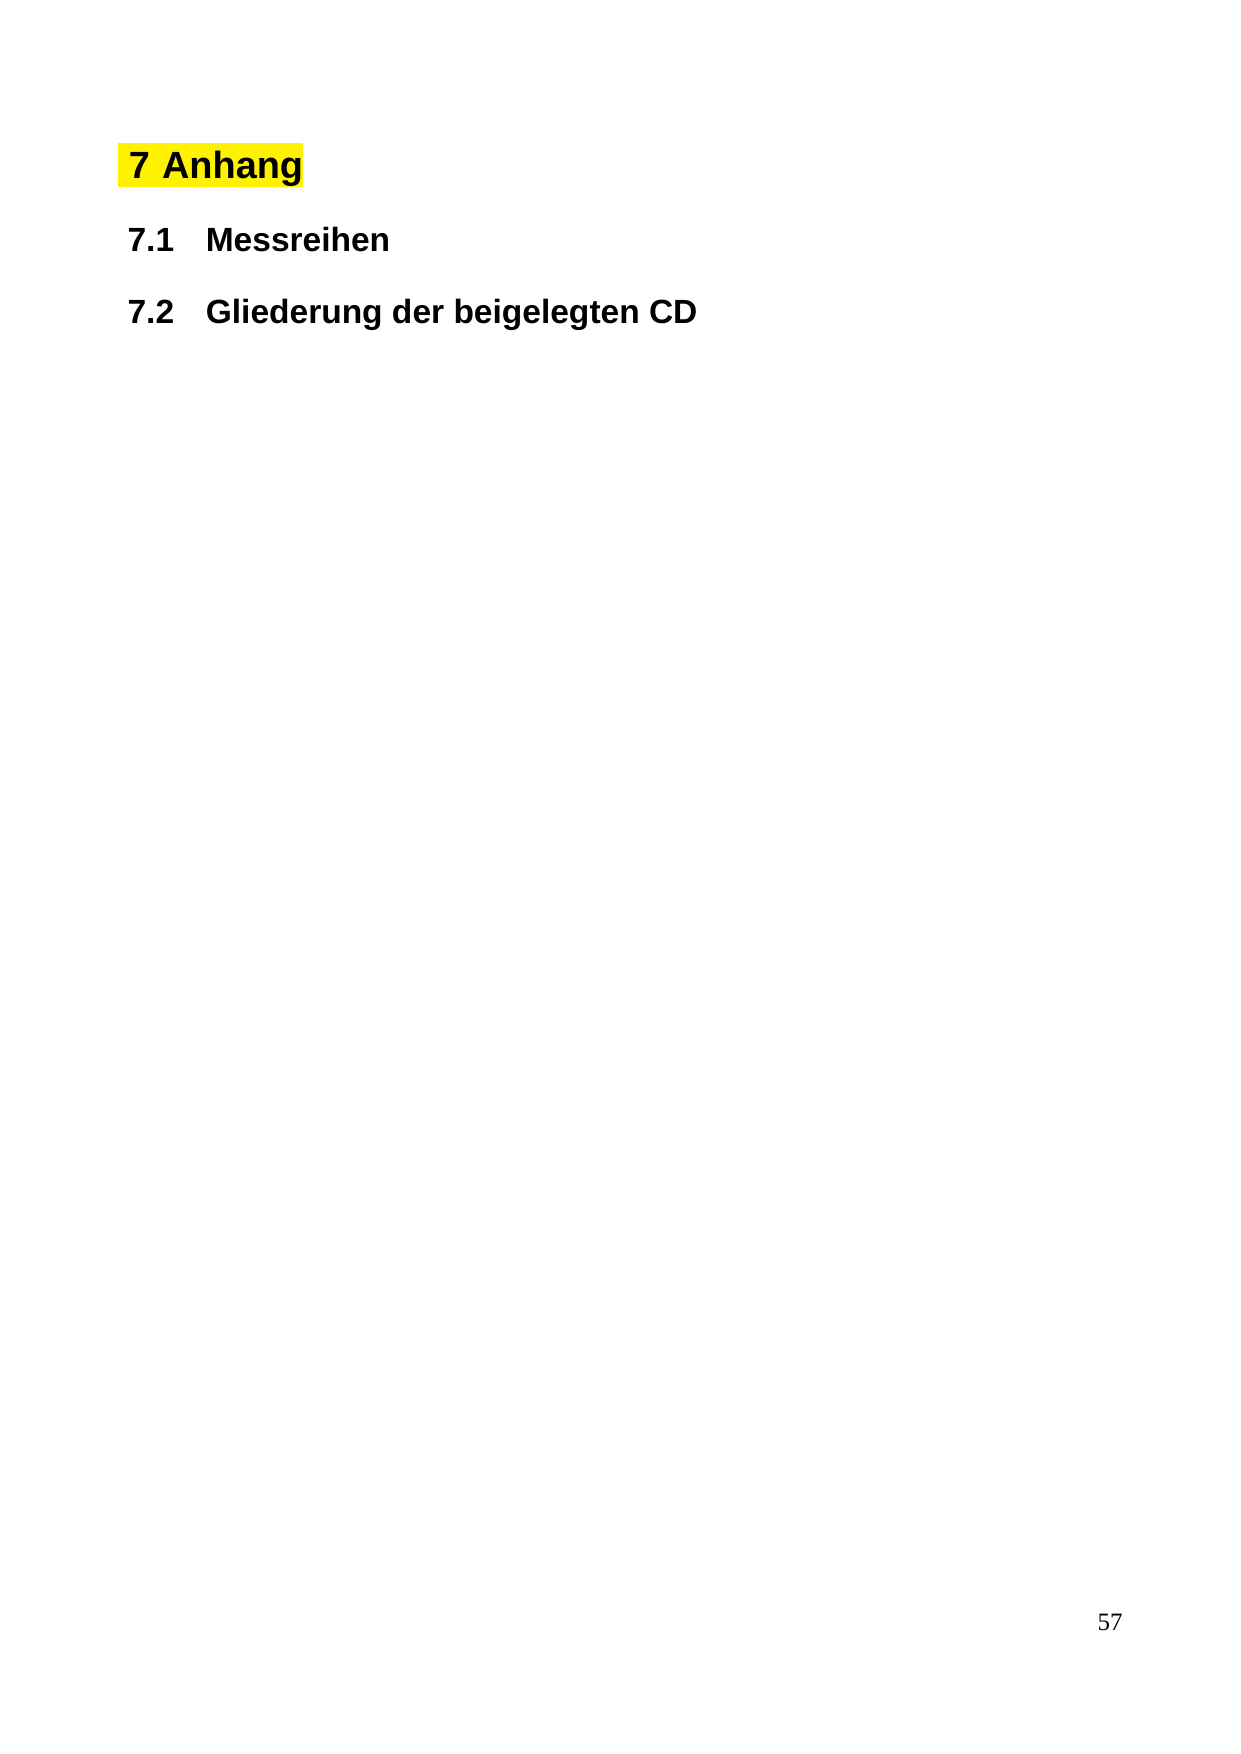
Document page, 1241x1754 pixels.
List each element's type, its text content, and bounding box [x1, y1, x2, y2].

subtitle Gliederung der beigelegten CD [118, 292, 1122, 331]
subtitle Anhang [118, 143, 1122, 187]
subtitle Messreihen [118, 220, 1122, 259]
